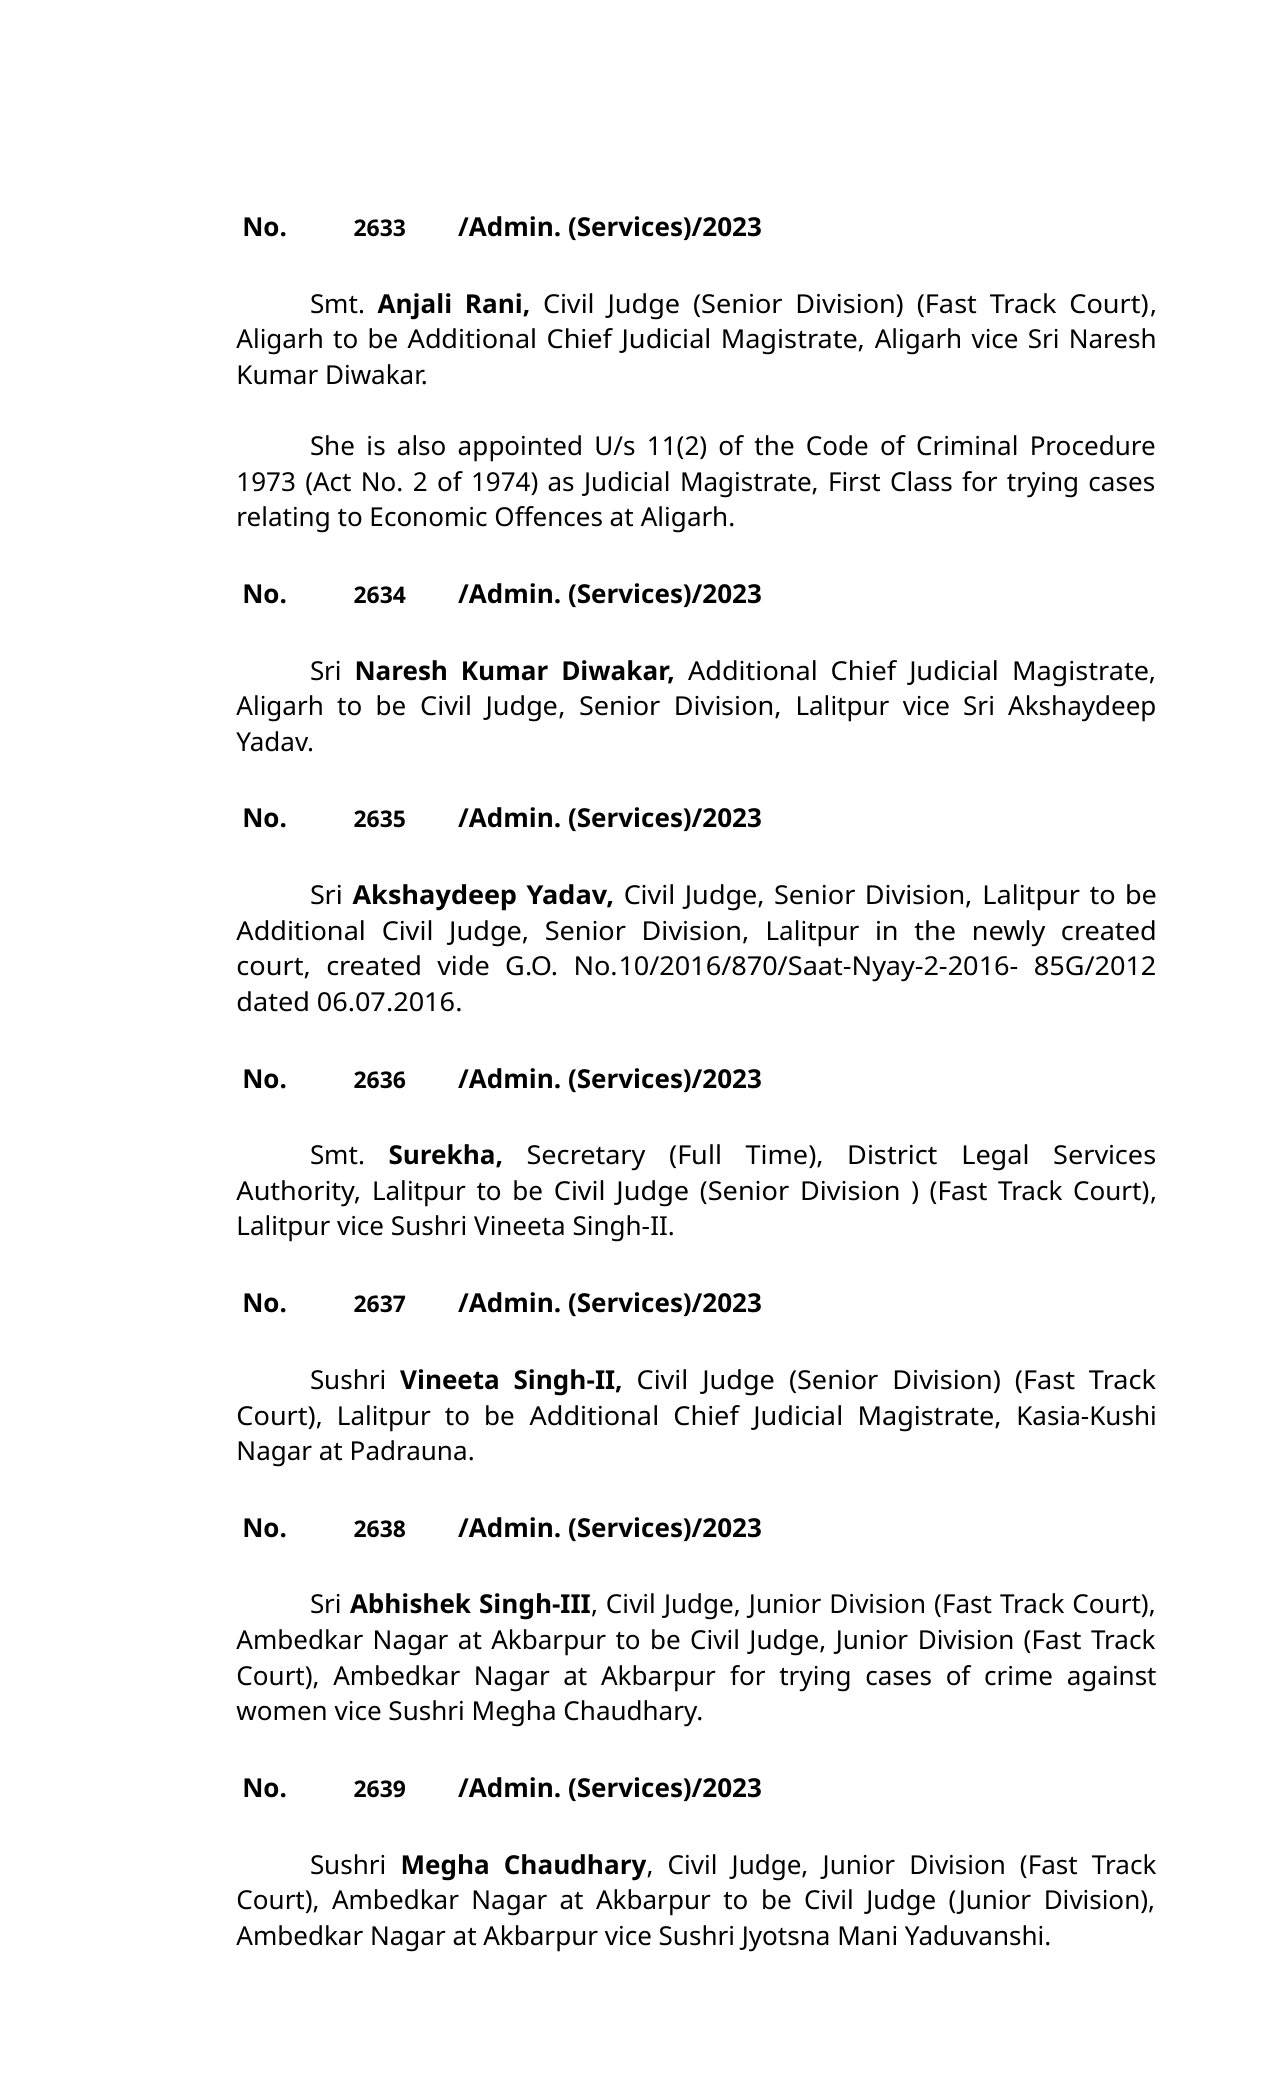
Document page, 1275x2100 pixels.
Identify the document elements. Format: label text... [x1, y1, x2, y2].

table_header [310, 570, 452, 617]
table_header No. [236, 1504, 310, 1551]
text Sushri Megha Chaudhary, Civil Judge, Junior Division (Fast Track Court), Ambedkar Nagar at Akbarpur to be Civil Judge (Junior Division), Ambedkar Nagar at Akbarpur vice Sushri Jyotsna Mani Yaduvanshi. [236, 1846, 1157, 1953]
text Smt. Anjali Rani, Civil Judge (Senior Division) (Fast Track Court), Aligarh to be Additional Chief Judicial Magistrate, Aligarh vice Sri Naresh Kumar Diwakar. [236, 286, 1157, 392]
table_header [310, 1764, 452, 1811]
text Sri Akshaydeep Yadav, Civil Judge, Senior Division, Lalitpur to be Additional Civil Judge, Senior Division, Lalitpur in the newly created court, created vide G.O. No.10/2016/870/Saat-Nyay-2-2016- 85G/2012 dated 06.07.2016. [236, 877, 1157, 1019]
table_header No. [236, 1055, 310, 1101]
table_header /Admin. (Services)/2023 [452, 1764, 795, 1811]
table_header [310, 203, 452, 250]
table_header [310, 794, 452, 841]
text She is also appointed U/s 11(2) of the Code of Criminal Procedure 1973 (Act No. 2 of 1974) as Judicial Magistrate, First Class for trying cases relating to Economic Offences at Aligarh. [236, 428, 1157, 534]
table_header No. [236, 203, 310, 250]
text Sri Naresh Kumar Diwakar, Additional Chief Judicial Magistrate, Aligarh to be Civil Judge, Senior Division, Lalitpur vice Sri Akshaydeep Yadav. [236, 652, 1157, 759]
text Sri Abhishek Singh-III, Civil Judge, Junior Division (Fast Track Court), Ambedkar Nagar at Akbarpur to be Civil Judge, Junior Division (Fast Track Court), Ambedkar Nagar at Akbarpur for trying cases of crime against women vice Sushri Megha Chaudhary. [236, 1586, 1157, 1728]
text Smt. Surekha, Secretary (Full Time), District Legal Services Authority, Lalitpur to be Civil Judge (Senior Division ) (Fast Track Court), Lalitpur vice Sushri Vineeta Singh-II. [236, 1137, 1157, 1243]
table_header [310, 1279, 452, 1326]
table_header [310, 1055, 452, 1101]
table_header /Admin. (Services)/2023 [452, 794, 795, 841]
table_header /Admin. (Services)/2023 [452, 1055, 795, 1101]
table_header /Admin. (Services)/2023 [452, 203, 795, 250]
text Sushri Vineeta Singh-II, Civil Judge (Senior Division) (Fast Track Court), Lalitpur to be Additional Chief Judicial Magistrate, Kasia-Kushi Nagar at Padrauna. [236, 1362, 1157, 1468]
table_header /Admin. (Services)/2023 [452, 1504, 795, 1551]
table_header /Admin. (Services)/2023 [452, 570, 795, 617]
table_header /Admin. (Services)/2023 [452, 1279, 795, 1326]
table_header No. [236, 794, 310, 841]
table_header No. [236, 1764, 310, 1811]
table_header [310, 1504, 452, 1551]
table_header No. [236, 1279, 310, 1326]
table_header No. [236, 570, 310, 617]
